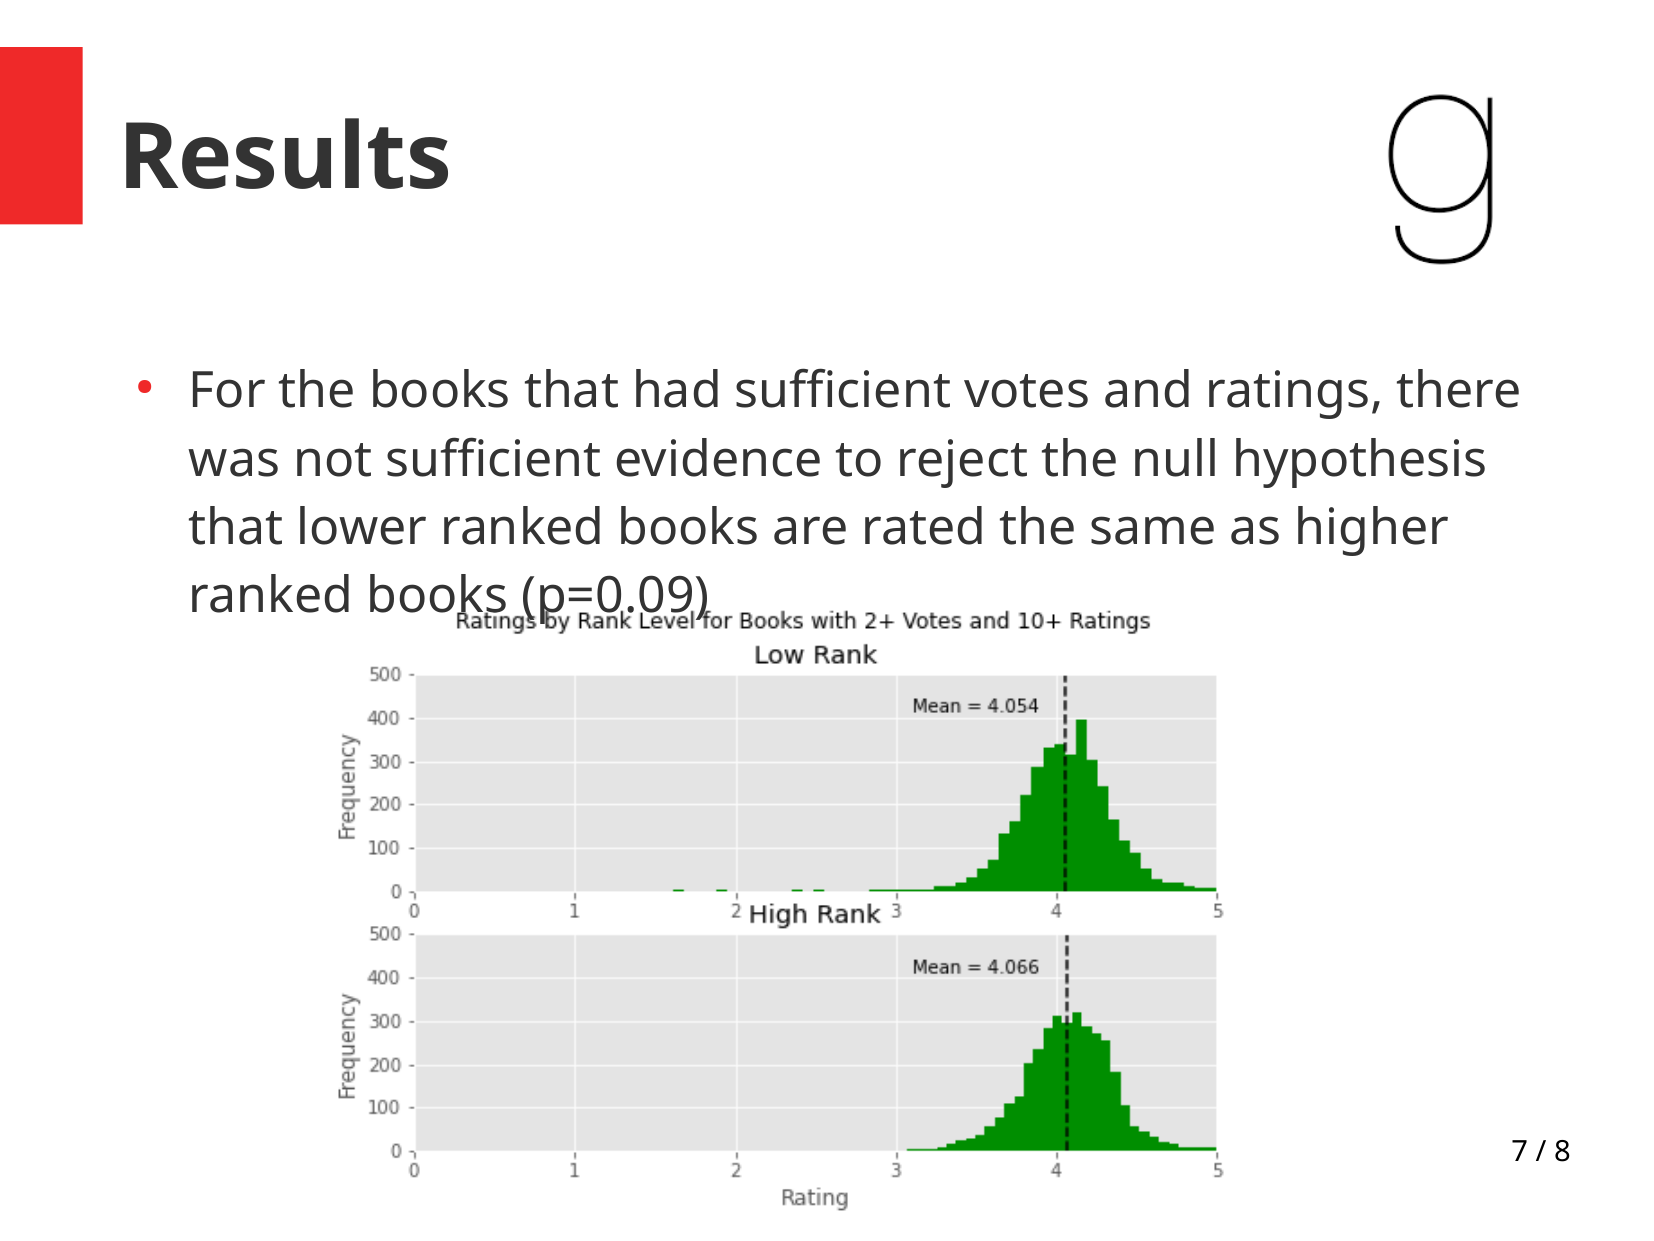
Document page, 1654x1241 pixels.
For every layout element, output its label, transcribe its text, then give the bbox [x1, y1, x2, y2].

picture [1305, 44, 1576, 316]
picture [285, 1074, 1321, 1231]
list For the books that had sufficient votes and ratings, there was not sufficient evidence to reject the null hypothesis that lower ranked books are rated the same as higher ranked books (p=0.09) [118, 354, 1536, 1074]
title Results [118, 49, 1305, 257]
